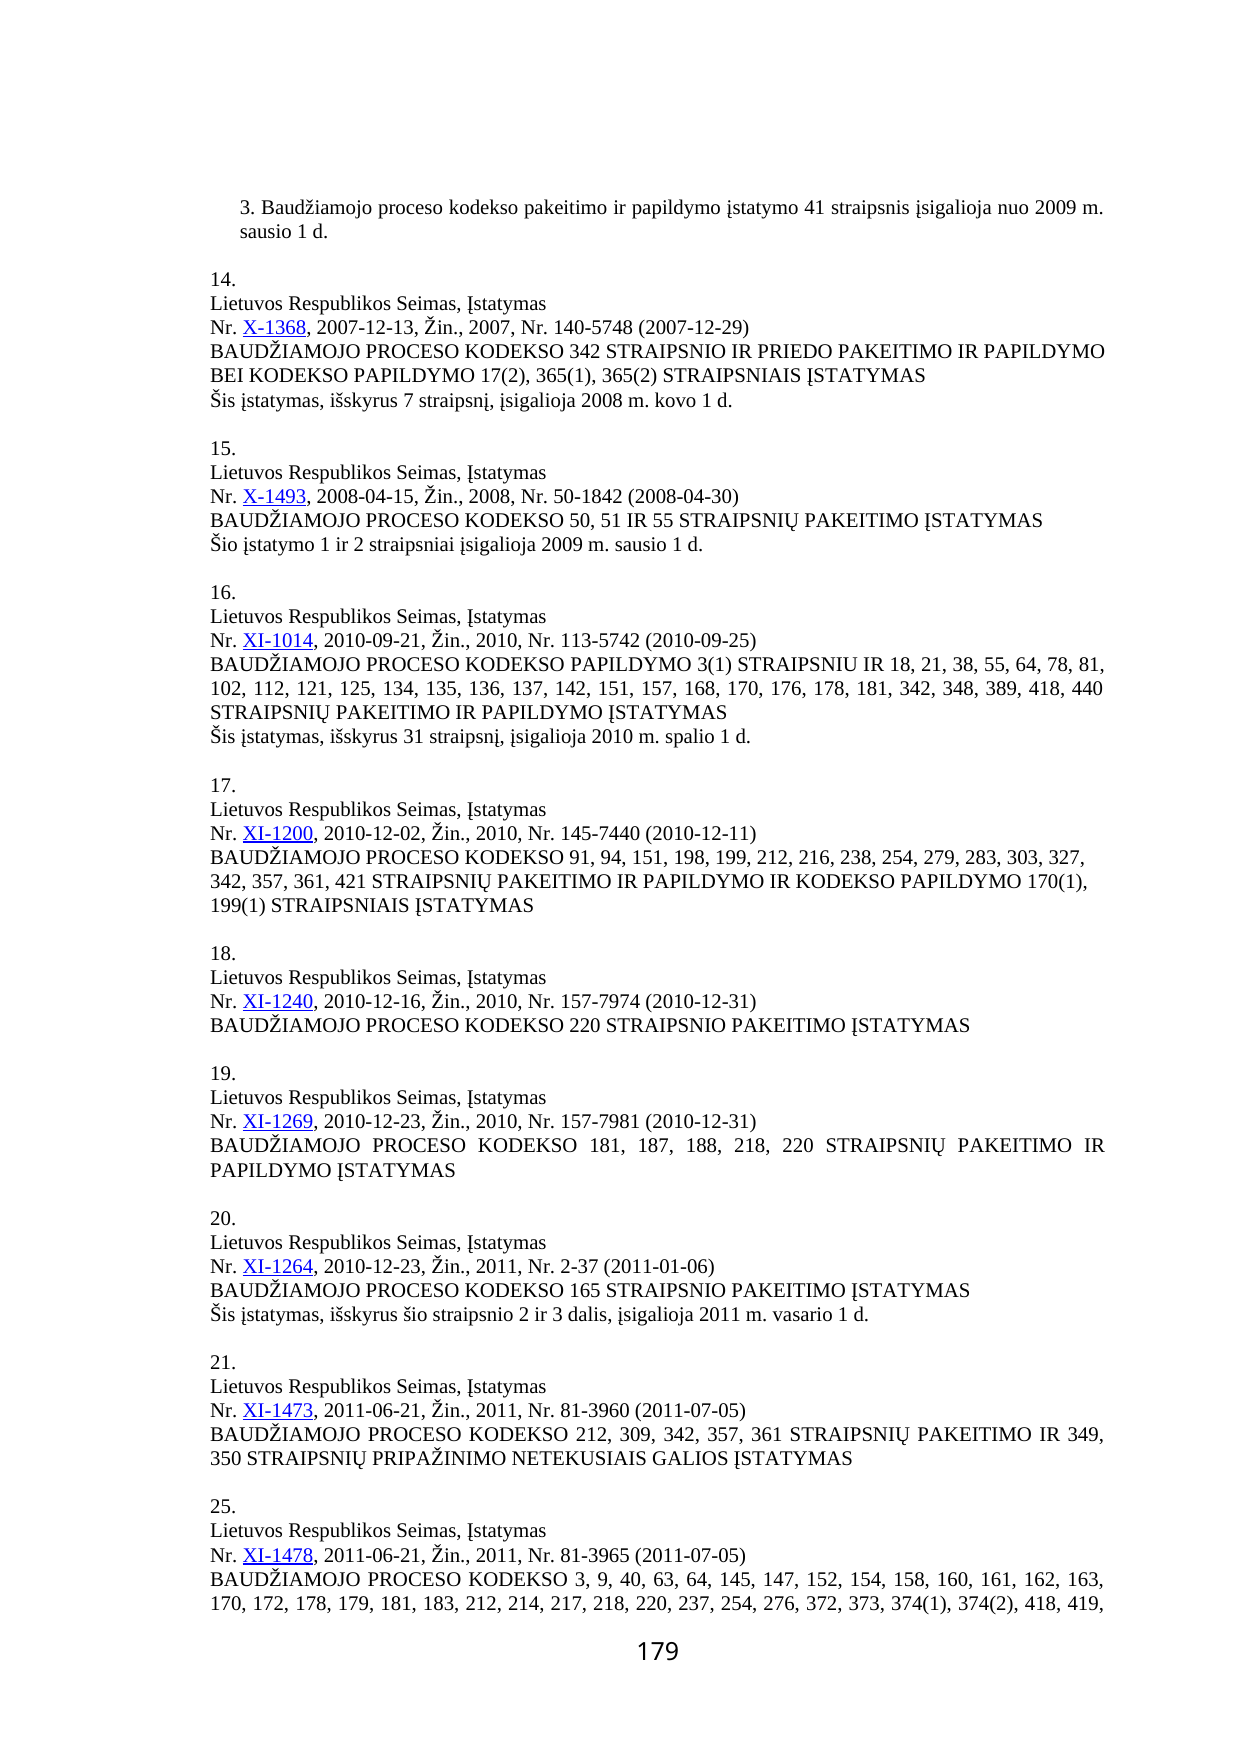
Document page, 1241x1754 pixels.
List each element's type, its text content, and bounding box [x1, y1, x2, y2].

text Lietuvos Respublikos Seimas, Įstatymas [210, 1518, 1106, 1542]
text 19. [210, 1061, 1106, 1085]
text Šio įstatymo 1 ir 2 straipsniai įsigalioja 2009 m. sausio 1 d. [210, 532, 1106, 556]
text Lietuvos Respublikos Seimas, Įstatymas [210, 291, 1106, 315]
text 20. [210, 1206, 1106, 1230]
text BAUDŽIAMOJO PROCESO KODEKSO PAPILDYMO 3(1) STRAIPSNIU IR 18, 21, 38, 55, 64, 78, 81, 102, 112, 121, 125, 134, 135, 136, 137, 142, 151, 157, 168, 170, 176, 178, 181, 342, 348, 389, 418, 440 STRAIPSNIŲ PAKEITIMO IR PAPILDYMO ĮSTATYMAS [210, 652, 1106, 724]
text Nr. XI-1473, 2011-06-21, Žin., 2011, Nr. 81-3960 (2011-07-05) [210, 1398, 1106, 1422]
text Nr. XI-1200, 2010-12-02, Žin., 2010, Nr. 145-7440 (2010-12-11) [210, 821, 1106, 845]
text Lietuvos Respublikos Seimas, Įstatymas [210, 604, 1106, 628]
text BAUDŽIAMOJO PROCESO KODEKSO 212, 309, 342, 357, 361 STRAIPSNIŲ PAKEITIMO IR 349, 350 STRAIPSNIŲ PRIPAŽINIMO NETEKUSIAIS GALIOS ĮSTATYMAS [210, 1422, 1106, 1470]
text Nr. XI-1478, 2011-06-21, Žin., 2011, Nr. 81-3965 (2011-07-05) [210, 1542, 1106, 1567]
text 18. [210, 941, 1106, 965]
text 14. [210, 267, 1106, 291]
text Nr. X-1368, 2007-12-13, Žin., 2007, Nr. 140-5748 (2007-12-29) [210, 315, 1106, 339]
text 15. [210, 436, 1106, 460]
text BAUDŽIAMOJO PROCESO KODEKSO 165 STRAIPSNIO PAKEITIMO ĮSTATYMAS [210, 1278, 1106, 1302]
text Šis įstatymas, išskyrus šio straipsnio 2 ir 3 dalis, įsigalioja 2011 m. vasario 1 d. [210, 1302, 1106, 1326]
text 21. [210, 1350, 1106, 1374]
text Šis įstatymas, išskyrus 7 straipsnį, įsigalioja 2008 m. kovo 1 d. [210, 387, 1106, 412]
text Lietuvos Respublikos Seimas, Įstatymas [210, 1374, 1106, 1398]
text Nr. X-1493, 2008-04-15, Žin., 2008, Nr. 50-1842 (2008-04-30) [210, 484, 1106, 508]
text Nr. XI-1269, 2010-12-23, Žin., 2010, Nr. 157-7981 (2010-12-31) [210, 1109, 1106, 1133]
text BAUDŽIAMOJO PROCESO KODEKSO 3, 9, 40, 63, 64, 145, 147, 152, 154, 158, 160, 161, 162, 163, 170, 172, 178, 179, 181, 183, 212, 214, 217, 218, 220, 237, 254, 276, 372, 373, 374(1), 374(2), 418, 419, [210, 1567, 1106, 1615]
text BAUDŽIAMOJO PROCESO KODEKSO 181, 187, 188, 218, 220 STRAIPSNIŲ PAKEITIMO IR PAPILDYMO ĮSTATYMAS [210, 1133, 1106, 1182]
text Nr. XI-1264, 2010-12-23, Žin., 2011, Nr. 2-37 (2011-01-06) [210, 1254, 1106, 1278]
text 16. [210, 580, 1106, 604]
text Nr. XI-1014, 2010-09-21, Žin., 2010, Nr. 113-5742 (2010-09-25) [210, 628, 1106, 652]
text Šis įstatymas, išskyrus 31 straipsnį, įsigalioja 2010 m. spalio 1 d. [210, 724, 1106, 748]
text BAUDŽIAMOJO PROCESO KODEKSO 50, 51 IR 55 STRAIPSNIŲ PAKEITIMO ĮSTATYMAS [210, 508, 1106, 532]
text Nr. XI-1240, 2010-12-16, Žin., 2010, Nr. 157-7974 (2010-12-31) [210, 989, 1106, 1013]
text Lietuvos Respublikos Seimas, Įstatymas [210, 460, 1106, 484]
text Lietuvos Respublikos Seimas, Įstatymas [210, 1085, 1106, 1109]
text 3. Baudžiamojo proceso kodekso pakeitimo ir papildymo įstatymo 41 straipsnis įsigalioja nuo 2009 m. sausio 1 d. [239, 195, 1106, 243]
text BAUDŽIAMOJO PROCESO KODEKSO 220 STRAIPSNIO PAKEITIMO ĮSTATYMAS [210, 1013, 1106, 1037]
text 17. [210, 772, 1106, 797]
text Lietuvos Respublikos Seimas, Įstatymas [210, 965, 1106, 989]
text Lietuvos Respublikos Seimas, Įstatymas [210, 797, 1106, 821]
text BAUDŽIAMOJO PROCESO KODEKSO 342 STRAIPSNIO IR PRIEDO PAKEITIMO IR PAPILDYMO BEI KODEKSO PAPILDYMO 17(2), 365(1), 365(2) STRAIPSNIAIS ĮSTATYMAS [210, 339, 1106, 387]
text BAUDŽIAMOJO PROCESO KODEKSO 91, 94, 151, 198, 199, 212, 216, 238, 254, 279, 283, 303, 327, 342, 357, 361, 421 STRAIPSNIŲ PAKEITIMO IR PAPILDYMO IR KODEKSO PAPILDYMO 170(1), 199(1) STRAIPSNIAIS ĮSTATYMAS [210, 845, 1106, 917]
text Lietuvos Respublikos Seimas, Įstatymas [210, 1230, 1106, 1254]
text 25. [210, 1494, 1106, 1518]
